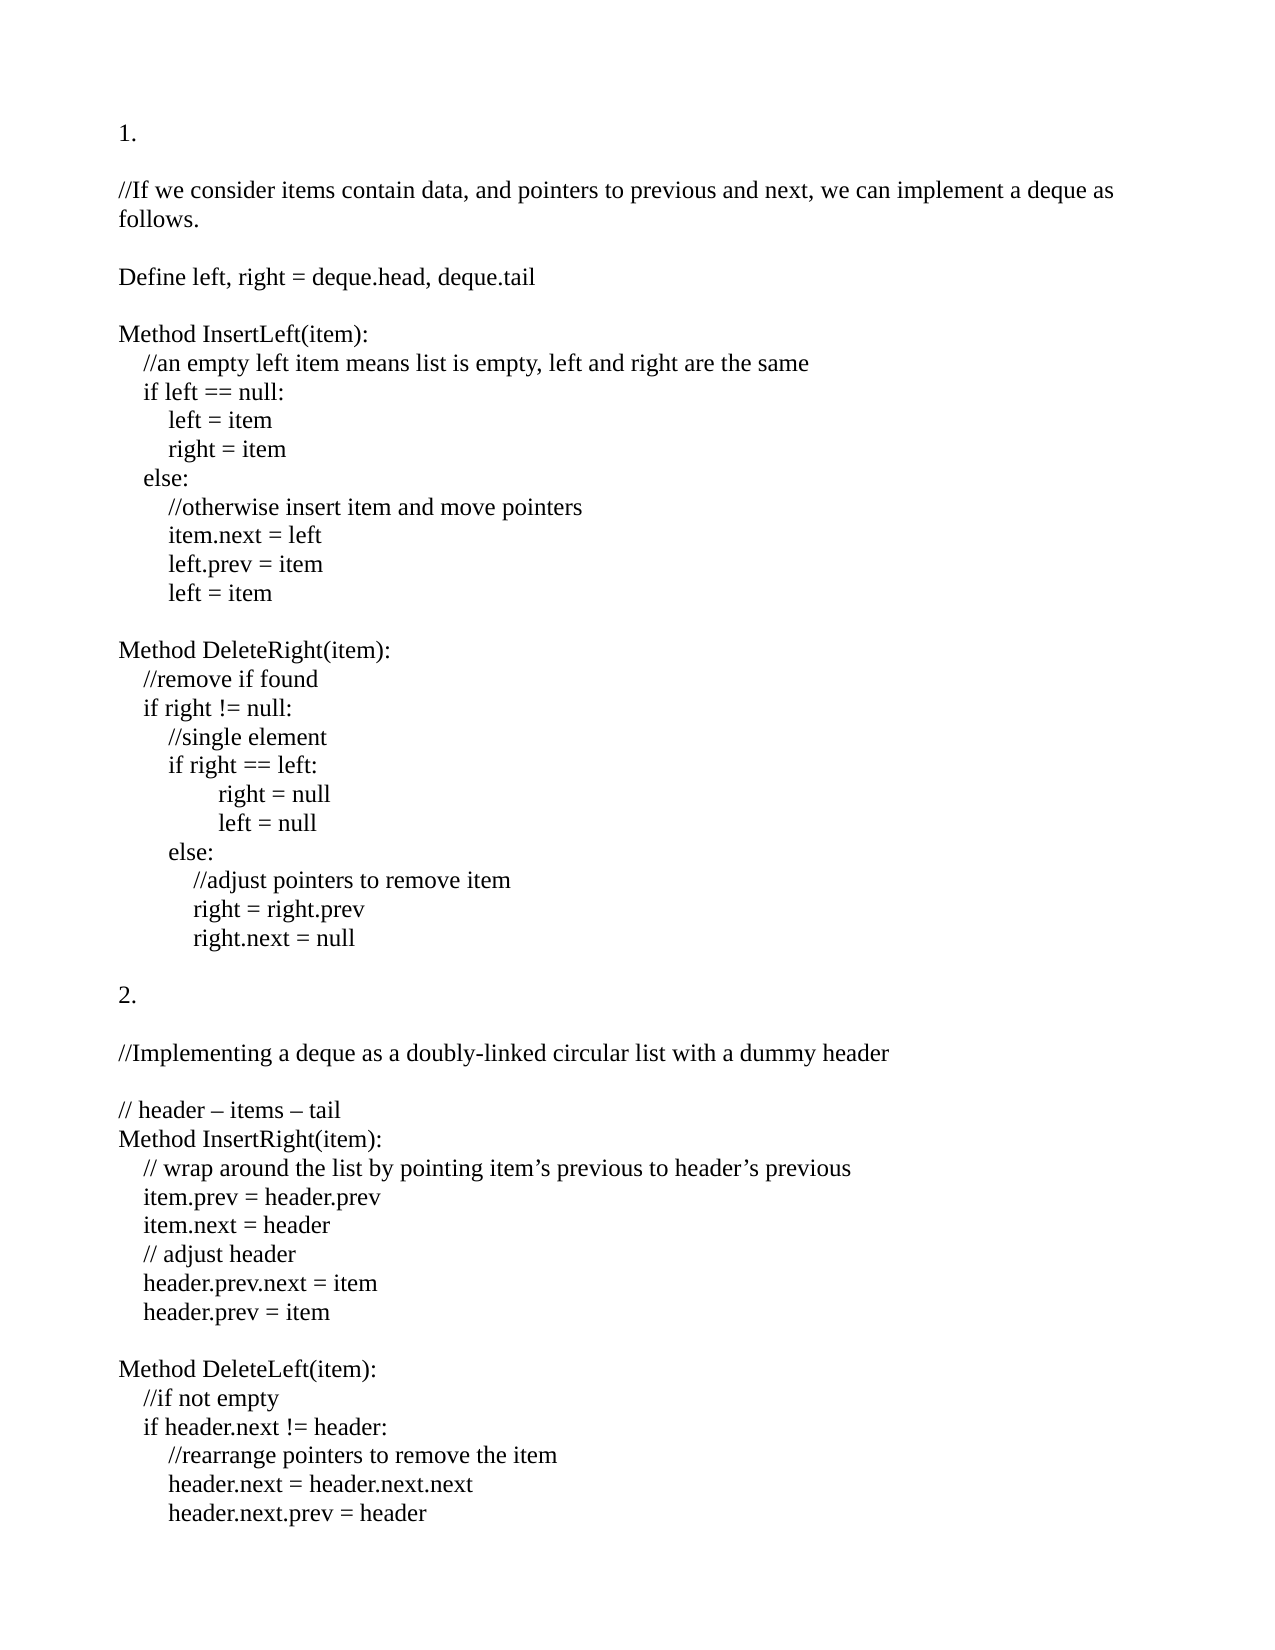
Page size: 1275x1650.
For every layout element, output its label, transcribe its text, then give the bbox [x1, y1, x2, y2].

text header.prev = item [118, 1297, 1157, 1326]
text //single element [118, 722, 1157, 751]
text //If we consider items contain data, and pointers to previous and next, we can implement a deque as follows. [118, 176, 1157, 233]
text header.prev.next = item [118, 1268, 1157, 1297]
text // header – items – tail [118, 1096, 1157, 1124]
text Method DeleteRight(item): [118, 636, 1157, 664]
text else: [118, 837, 1157, 866]
text //remove if found [118, 664, 1157, 693]
text left.prev = item [118, 549, 1157, 578]
text //rearrange pointers to remove the item [118, 1441, 1157, 1469]
text Method DeleteLeft(item): [118, 1354, 1157, 1383]
text right.next = null [118, 923, 1157, 952]
text left = item [118, 578, 1157, 607]
text header.next = header.next.next [118, 1469, 1157, 1498]
text //otherwise insert item and move pointers [118, 492, 1157, 521]
text item.prev = header.prev [118, 1182, 1157, 1211]
text if left == null: [118, 377, 1157, 406]
text right = item [118, 434, 1157, 463]
text // adjust header [118, 1239, 1157, 1268]
text //if not empty [118, 1383, 1157, 1412]
text item.next = left [118, 521, 1157, 549]
text else: [118, 463, 1157, 492]
text //an empty left item means list is empty, left and right are the same [118, 348, 1157, 377]
text //Implementing a deque as a doubly-linked circular list with a dummy header [118, 1038, 1157, 1067]
text item.next = header [118, 1211, 1157, 1239]
text if right != null: [118, 693, 1157, 722]
text if right == left: [118, 751, 1157, 779]
text Method InsertRight(item): [118, 1124, 1157, 1153]
text header.next.prev = header [118, 1498, 1157, 1527]
text 2. [118, 981, 1157, 1009]
text //adjust pointers to remove item [118, 866, 1157, 894]
text left = item [118, 406, 1157, 434]
text // wrap around the list by pointing item’s previous to header’s previous [118, 1153, 1157, 1182]
text Define left, right = deque.head, deque.tail [118, 262, 1157, 291]
text right = null [118, 779, 1157, 808]
text right = right.prev [118, 894, 1157, 923]
text if header.next != header: [118, 1412, 1157, 1441]
text left = null [118, 808, 1157, 837]
text Method InsertLeft(item): [118, 319, 1157, 348]
text 1. [118, 118, 1157, 147]
